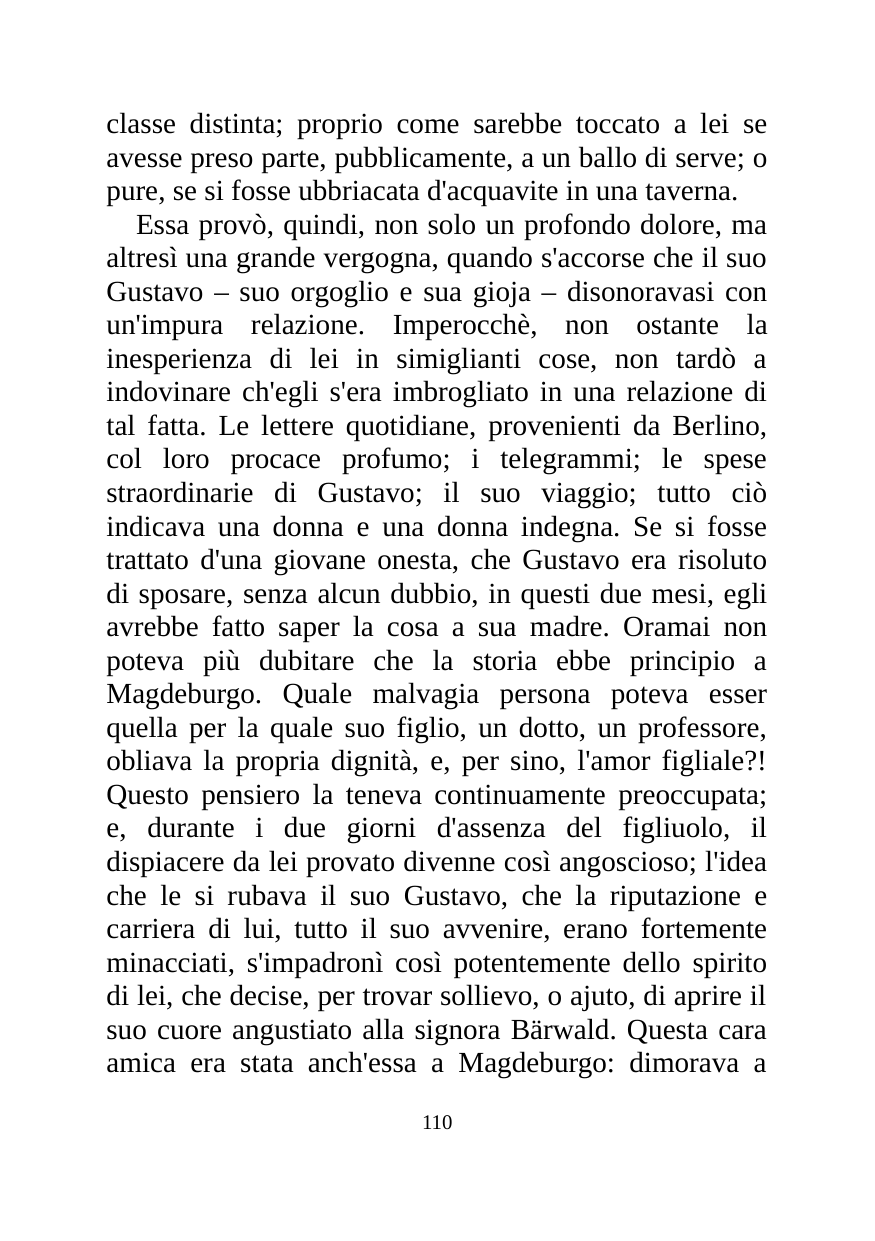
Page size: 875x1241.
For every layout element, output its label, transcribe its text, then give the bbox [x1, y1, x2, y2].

text classe distinta; proprio come sarebbe toccato a lei se avesse preso parte, pubblicamente, a un ballo di serve; o pure, se si fosse ubbriacata d'acquavite in una taverna. [106, 106, 768, 207]
text Essa provò, quindi, non solo un profondo dolore, ma altresì una grande vergogna, quando s'accorse che il suo Gustavo – suo orgoglio e sua gioja – disonoravasi con un'impura relazione. Imperocchè, non ostante la inesperienza di lei in simiglianti cose, non tardò a indovinare ch'egli s'era imbrogliato in una relazione di tal fatta. Le lettere quotidiane, provenienti da Berlino, col loro procace profumo; i telegrammi; le spese straordinarie di Gustavo; il suo viaggio; tutto ciò indicava una donna e una donna indegna. Se si fosse trattato d'una giovane onesta, che Gustavo era risoluto di sposare, senza alcun dubbio, in questi due mesi, egli avrebbe fatto saper la cosa a sua madre. Oramai non poteva più dubitare che la storia ebbe principio a Magdeburgo. Quale malvagia persona poteva esser quella per la quale suo figlio, un dotto, un professore, obliava la propria dignità, e, per sino, l'amor figliale?! Questo pensiero la teneva continuamente preoccupata; e, durante i due giorni d'assenza del figliuolo, il dispiacere da lei provato divenne così angoscioso; l'idea che le si rubava il suo Gustavo, che la riputazione e carriera di lui, tutto il suo avvenire, erano fortemente minacciati, s'impadronì così potentemente dello spirito di lei, che decise, per trovar sollievo, o ajuto, di aprire il suo cuore angustiato alla signora Bärwald. Questa cara amica era stata anch'essa a Magdeburgo: dimorava a [106, 207, 768, 1079]
